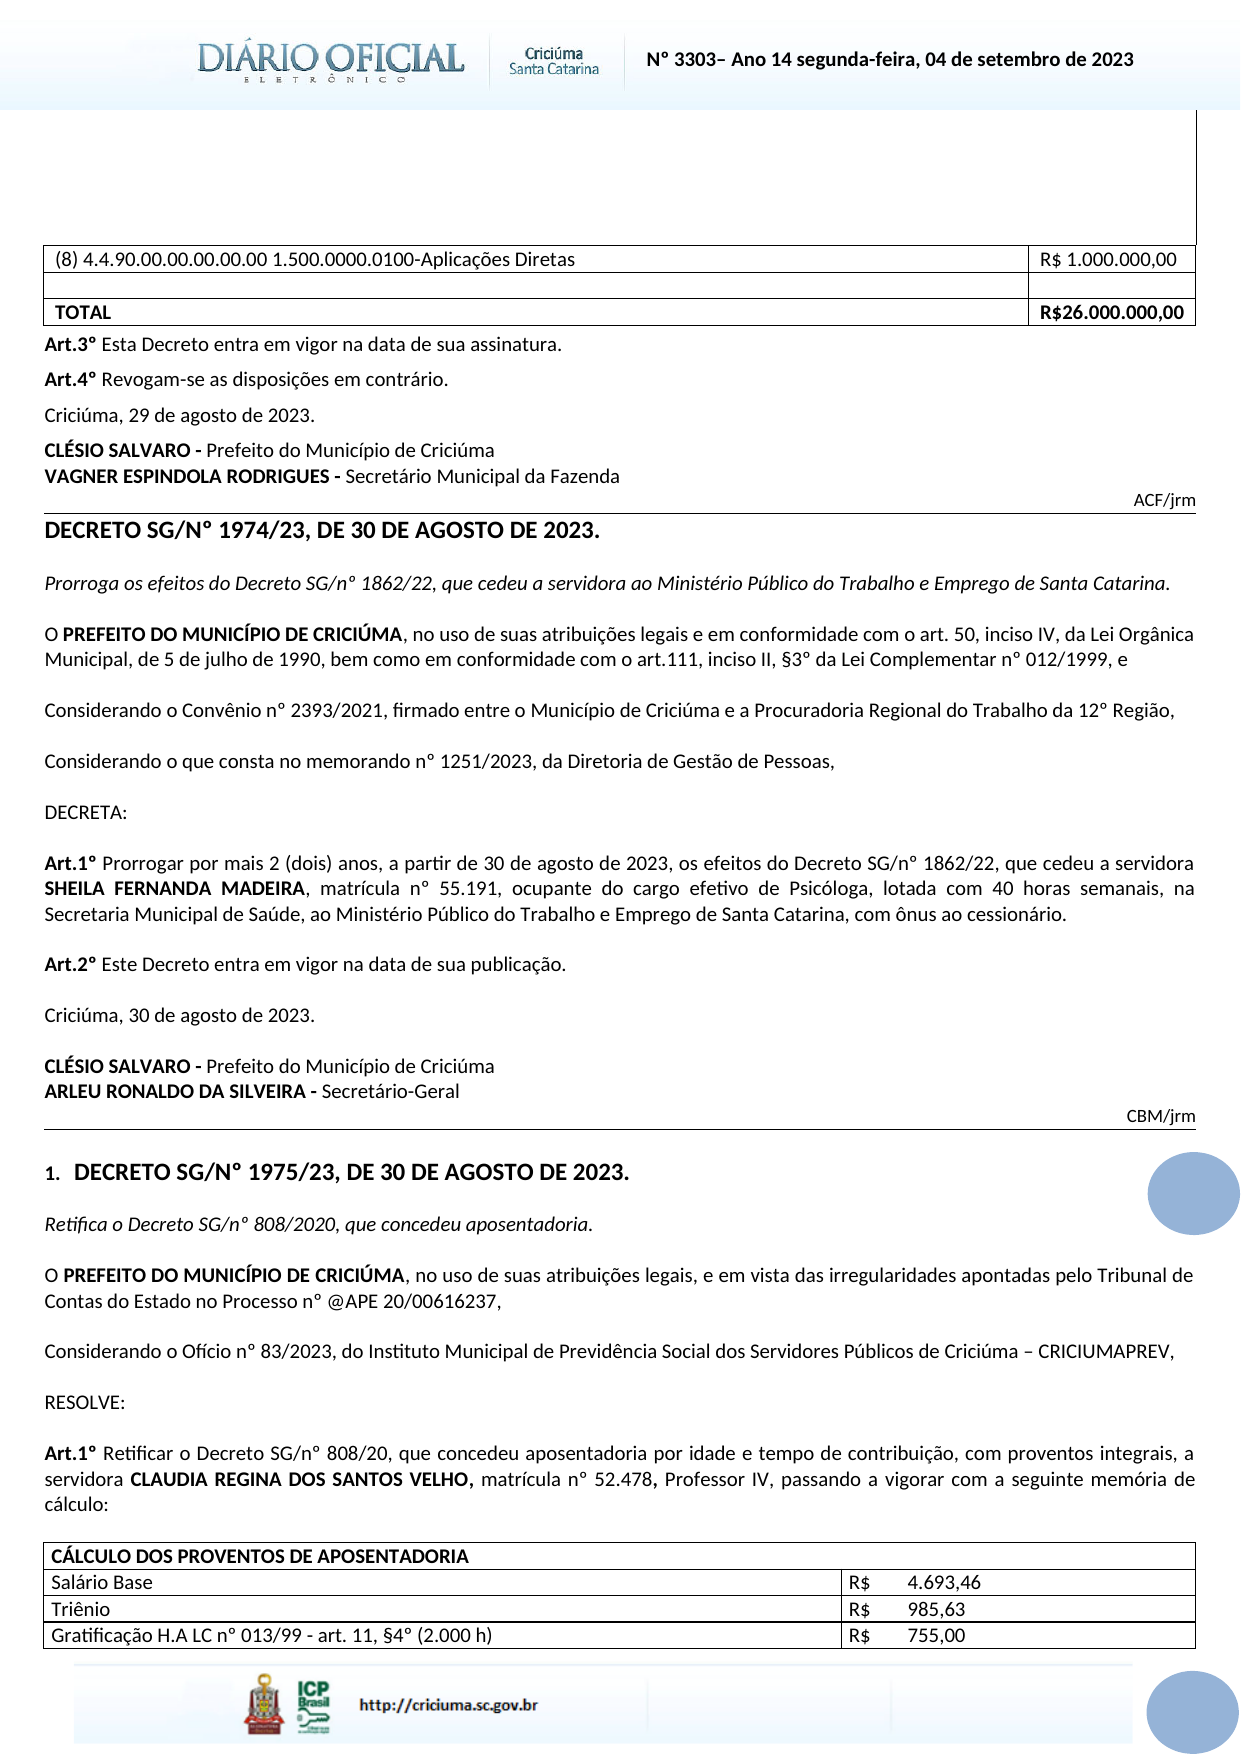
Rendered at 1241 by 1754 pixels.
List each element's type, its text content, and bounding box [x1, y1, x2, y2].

table_cell R$ [842, 1596, 900, 1621]
text CBM/jrm [44, 1104, 1196, 1129]
text VAGNER ESPINDOLA RODRIGUES - Secretário Municipal da Fazenda [44, 463, 1196, 488]
text DECRETO SG/Nº 1974/23, DE 30 DE AGOSTO DE 2023. [44, 514, 1196, 545]
text O PREFEITO DO MUNICÍPIO DE CRICIÚMA, no uso de suas atribuições legais, e em vista das irregularidades apontadas pelo Tribunal de Contas do Estado no Processo nº @APE 20/00616237, [44, 1262, 1196, 1313]
text Art.4º Revogam-se as disposições em contrário. [44, 366, 1196, 392]
table_cell TOTAL [44, 299, 1028, 324]
table_cell Salário Base [44, 1570, 841, 1595]
text ACF/jrm [44, 488, 1196, 513]
table_cell R$ [842, 1623, 900, 1648]
table_header CÁLCULO DOS PROVENTOS DE APOSENTADORIA [44, 1543, 1195, 1568]
text Retifica o Decreto SG/nº 808/2020, que concedeu aposentadoria. [44, 1212, 1196, 1237]
text Criciúma, 29 de agosto de 2023. [44, 402, 1196, 427]
text ARLEU RONALDO DA SILVEIRA - Secretário-Geral [44, 1079, 1196, 1104]
text Considerando o que consta no memorando nº 1251/2023, da Diretoria de Gestão de Pessoas, [44, 748, 1196, 774]
text O PREFEITO DO MUNICÍPIO DE CRICIÚMA, no uso de suas atribuições legais e em conformidade com o art. 50, inciso IV, da Lei Orgânica Municipal, de 5 de julho de 1990, bem como em conformidade com o art.111, inciso II, §3º da Lei Complementar nº 012/1999, e [44, 621, 1196, 672]
table_cell R$ [842, 1570, 900, 1595]
table_cell 985,63 [900, 1596, 1195, 1621]
table_cell (8) 4.4.90.00.00.00.00.00 1.500.0000.0100-Aplicações Diretas [44, 246, 1028, 272]
table_cell [44, 273, 1028, 298]
text DECRETA: [44, 799, 1196, 824]
text Art.1º Prorrogar por mais 2 (dois) anos, a partir de 30 de agosto de 2023, os efeitos do Decreto SG/nº 1862/22, que cedeu a servidora SHEILA FERNANDA MADEIRA, matrícula nº 55.191, ocupante do cargo efetivo de Psicóloga, lotada com 40 horas semanais, na Secretaria Municipal de Saúde, ao Ministério Público do Trabalho e Emprego de Santa Catarina, com ônus ao cessionário. [44, 850, 1196, 926]
table_cell R$26.000.000,00 [1029, 299, 1195, 324]
text Art.1º Retificar o Decreto SG/nº 808/20, que concedeu aposentadoria por idade e tempo de contribuição, com proventos integrais, a servidora CLAUDIA REGINA DOS SANTOS VELHO, matrícula nº 52.478, Professor IV, passando a vigorar com a seguinte memória de cálculo: [44, 1440, 1196, 1517]
text Considerando o Ofício nº 83/2023, do Instituto Municipal de Previdência Social dos Servidores Públicos de Criciúma – CRICIUMAPREV, [44, 1339, 1196, 1364]
text Prorroga os efeitos do Decreto SG/nº 1862/22, que cedeu a servidora ao Ministério Público do Trabalho e Emprego de Santa Catarina. [44, 570, 1196, 596]
table_cell Gratificação H.A LC nº 013/99 - art. 11, §4º (2.000 h) [44, 1623, 841, 1648]
table_cell 755,00 [900, 1623, 1195, 1648]
text Art.3º Esta Decreto entra em vigor na data de sua assinatura. [44, 331, 1196, 356]
text Criciúma, 30 de agosto de 2023. [44, 1002, 1196, 1028]
text CLÉSIO SALVARO - Prefeito do Município de Criciúma [44, 438, 1196, 463]
text Art.2º Este Decreto entra em vigor na data de sua publicação. [44, 952, 1196, 977]
table_cell Triênio [44, 1596, 841, 1621]
table_cell 4.693,46 [900, 1570, 1195, 1595]
table_cell [1029, 273, 1195, 298]
text DECRETO SG/Nº 1975/23, DE 30 DE AGOSTO DE 2023. [44, 1156, 1172, 1186]
text Considerando o Convênio nº 2393/2021, firmado entre o Município de Criciúma e a Procuradoria Regional do Trabalho da 12º Região, [44, 697, 1196, 723]
text CLÉSIO SALVARO - Prefeito do Município de Criciúma [44, 1053, 1196, 1079]
text RESOLVE: [44, 1389, 1196, 1415]
table_cell R$ 1.000.000,00 [1029, 246, 1195, 272]
